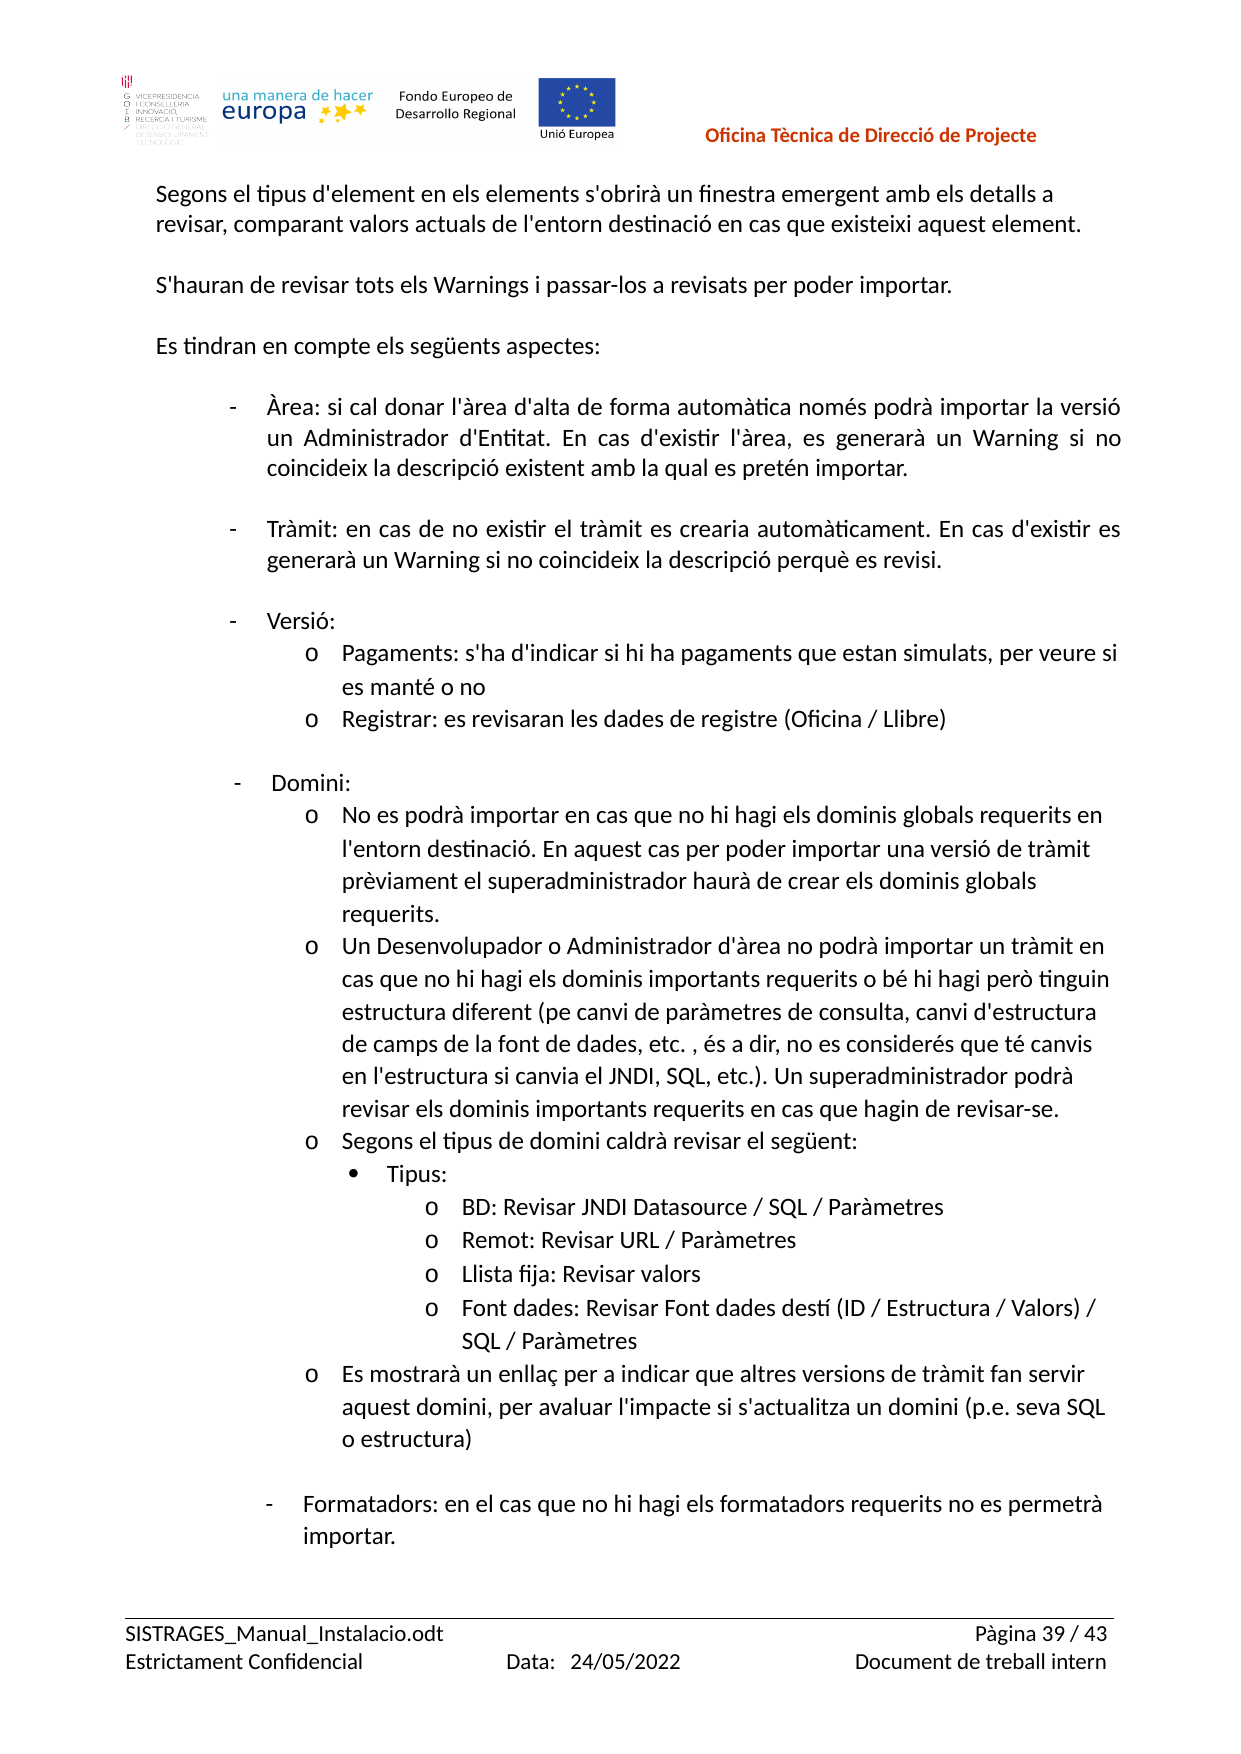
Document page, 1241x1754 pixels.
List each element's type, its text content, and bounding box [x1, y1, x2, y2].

list Font dades: Revisar Font dades destí (ID / Estructura / Valors) / SQL / Paràmetres [424, 1292, 1122, 1356]
text Segons el tipus d'element en els elements s'obrirà un finestra emergent amb els detalls a revisar, comparant valors actuals de l'entorn destinació en cas que existeixi aquest element. [156, 178, 1122, 239]
list Tràmit: en cas de no existir el tràmit es crearia automàticament. En cas d'existir es generarà un Warning si no coincideix la descripció perquè es revisi. [229, 513, 1122, 574]
picture [118, 73, 213, 147]
list Versió: [229, 605, 1122, 636]
list Segons el tipus de domini caldrà revisar el següent: [304, 1125, 1122, 1157]
list Domini: [234, 767, 1122, 798]
list BD: Revisar JNDI Datasource / SQL / Paràmetres [424, 1191, 1122, 1223]
list Registrar: es revisaran les dades de registre (Oficina / Llibre) [304, 703, 1122, 735]
list Remot: Revisar URL / Paràmetres [424, 1224, 1122, 1256]
list Formatadors: en el cas que no hi hagi els formatadors requerits no es permetrà importar. [265, 1488, 1122, 1551]
list Un Desenvolupador o Administrador d'àrea no podrà importar un tràmit en cas que no hi hagi els dominis importants requerits o bé hi hagi però tinguin estructura diferent (pe canvi de paràmetres de consulta, canvi d'estructura de camps de la font de dades, etc. , és a dir, no es considerés que té canvis en l'estructura si canvia el JNDI, SQL, etc.). Un superadministrador podrà revisar els dominis importants requerits en cas que hagin de revisar-se. [304, 930, 1122, 1123]
picture [219, 73, 621, 147]
list Pagaments: s'ha d'indicar si hi ha pagaments que estan simulats, per veure si es manté o no [304, 637, 1122, 701]
list Llista fija: Revisar valors [424, 1258, 1122, 1290]
list No es podrà importar en cas que no hi hagi els dominis globals requerits en l'entorn destinació. En aquest cas per poder importar una versió de tràmit prèviament el superadministrador haurà de crear els dominis globals requerits. [304, 799, 1122, 928]
list Tipus: [349, 1159, 1122, 1189]
list Es mostrarà un enllaç per a indicar que altres versions de tràmit fan servir aquest domini, per avaluar l'impacte si s'actualitza un domini (p.e. seva SQL o estructura) [304, 1358, 1122, 1454]
text Es tindran en compte els següents aspectes: [156, 330, 1122, 361]
text S'hauran de revisar tots els Warnings i passar-los a revisats per poder importar. [156, 269, 1122, 300]
list Àrea: si cal donar l'àrea d'alta de forma automàtica només podrà importar la versió un Administrador d'Entitat. En cas d'existir l'àrea, es generarà un Warning si no coincideix la descripció existent amb la qual es pretén importar. [229, 391, 1122, 483]
